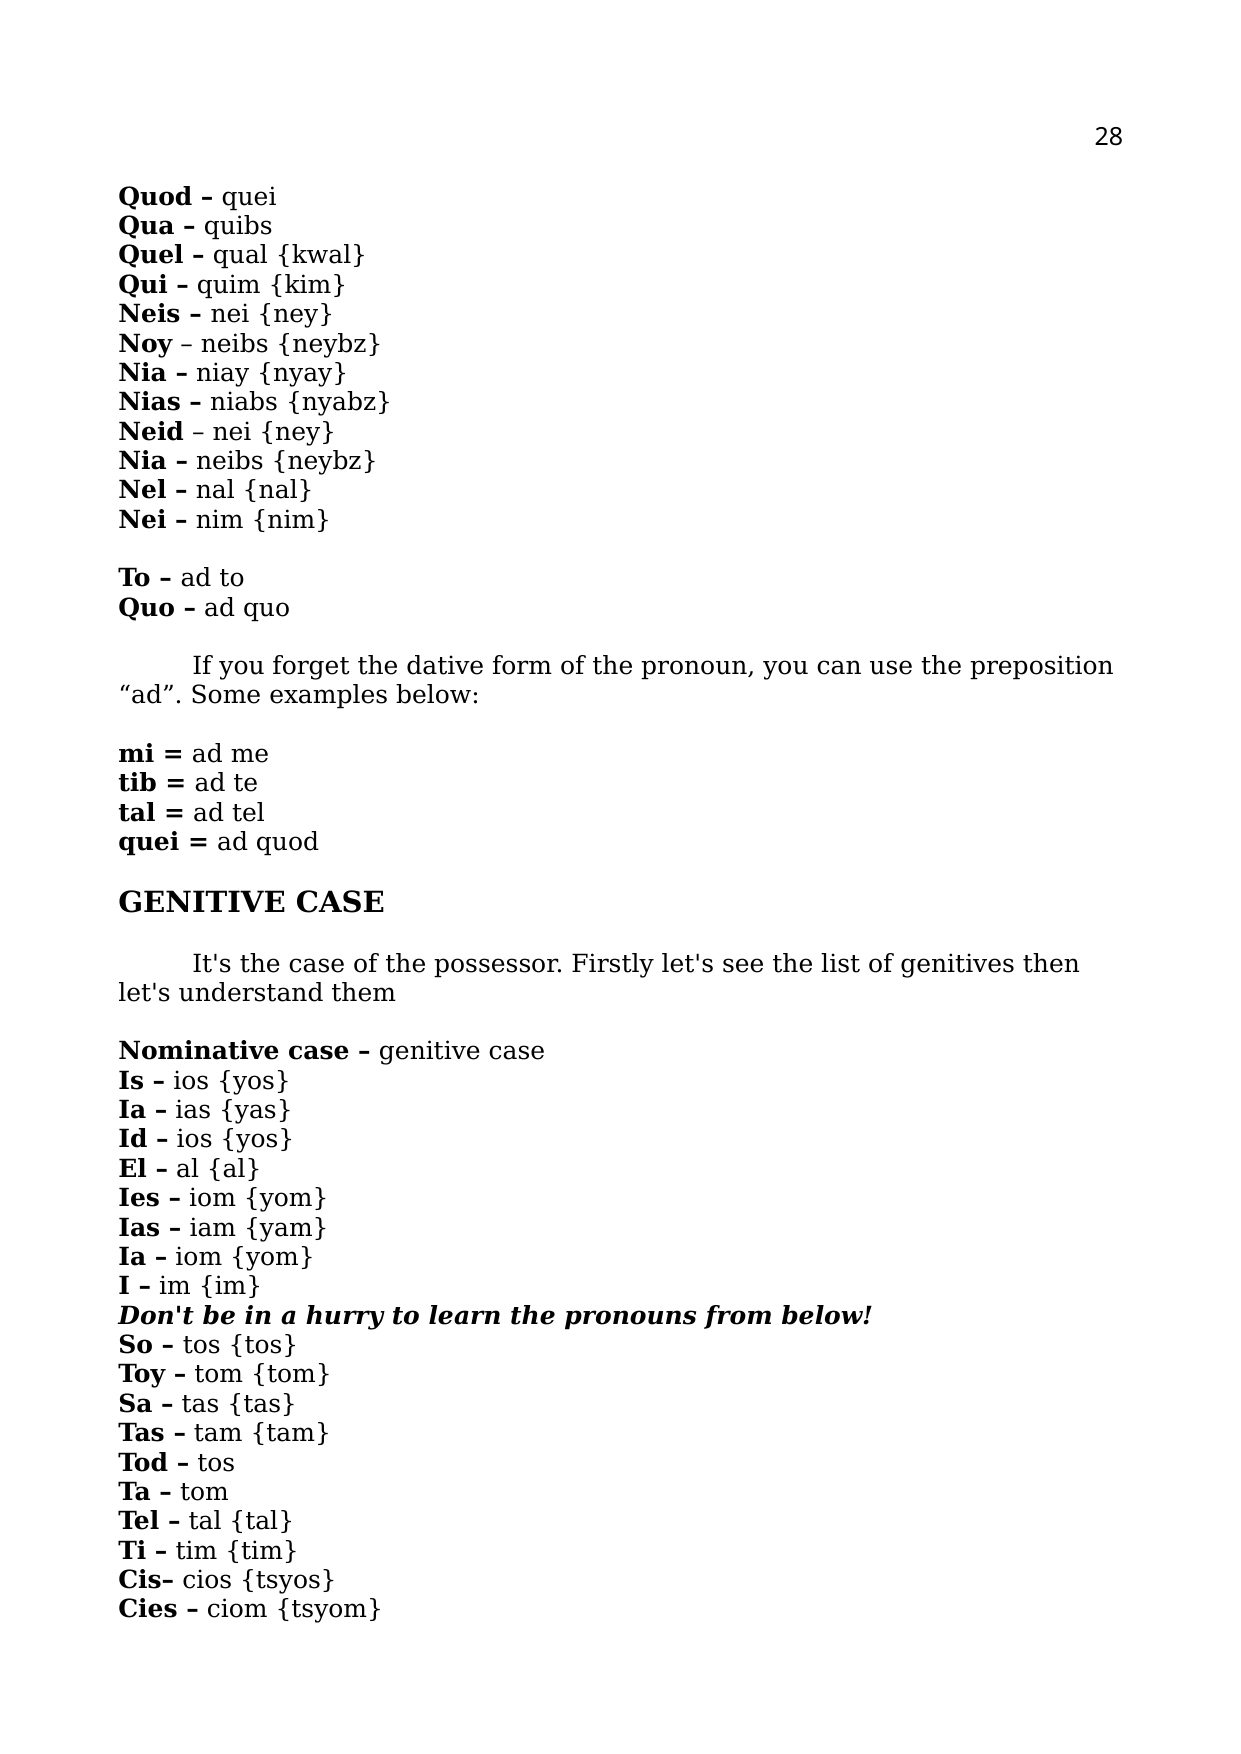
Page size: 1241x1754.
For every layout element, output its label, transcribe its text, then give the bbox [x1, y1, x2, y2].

text Nia – niay {nyay} [118, 358, 1123, 387]
text El – al {al} [118, 1154, 1123, 1183]
text Nominative case – genitive case [118, 1036, 1123, 1066]
text Neis – nei {ney} [118, 299, 1123, 328]
text mi = ad me [118, 739, 1123, 768]
text Don't be in a hurry to learn the pronouns from below! [118, 1301, 1123, 1330]
text Cies – ciom {tsyom} [118, 1594, 1123, 1624]
text Quel – qual {kwal} [118, 240, 1123, 270]
text Neid – nei {ney} [118, 417, 1123, 446]
text Quod – quei [118, 182, 1123, 211]
text Qui – quim {kim} [118, 270, 1123, 299]
text Ias – iam {yam} [118, 1213, 1123, 1242]
text Id – ios {yos} [118, 1124, 1123, 1154]
text Nias – niabs {nyabz} [118, 387, 1123, 417]
text Quo – ad quo [118, 593, 1123, 622]
text Is – ios {yos} [118, 1066, 1123, 1095]
text Nia – neibs {neybz} [118, 446, 1123, 475]
text quei = ad quod [118, 827, 1123, 856]
text Tod – tos [118, 1448, 1123, 1477]
text To – ad to [118, 563, 1123, 593]
text Ta – tom [118, 1477, 1123, 1506]
text Ti – tim {tim} [118, 1536, 1123, 1565]
text Noy – neibs {neybz} [118, 328, 1123, 358]
text Tas – tam {tam} [118, 1418, 1123, 1448]
text Tel – tal {tal} [118, 1506, 1123, 1536]
text Ies – iom {yom} [118, 1183, 1123, 1213]
text tib = ad te [118, 768, 1123, 797]
text Nei – nim {nim} [118, 505, 1123, 534]
text Qua – quibs [118, 211, 1123, 240]
text It's the case of the possessor. Firstly let's see the list of genitives then let's understand them [118, 949, 1123, 1007]
text Cis– cios {tsyos} [118, 1565, 1123, 1594]
text Sa – tas {tas} [118, 1389, 1123, 1418]
text tal = ad tel [118, 797, 1123, 827]
text Ia – ias {yas} [118, 1095, 1123, 1124]
text If you forget the dative form of the pronoun, you can use the preposition “ad”. Some examples below: [118, 651, 1123, 709]
subtitle GENITIVE CASE [118, 885, 1123, 920]
text Nel – nal {nal} [118, 475, 1123, 505]
text Ia – iom {yom} [118, 1242, 1123, 1271]
text So – tos {tos} [118, 1330, 1123, 1359]
text Toy – tom {tom} [118, 1359, 1123, 1389]
text I – im {im} [118, 1271, 1123, 1301]
